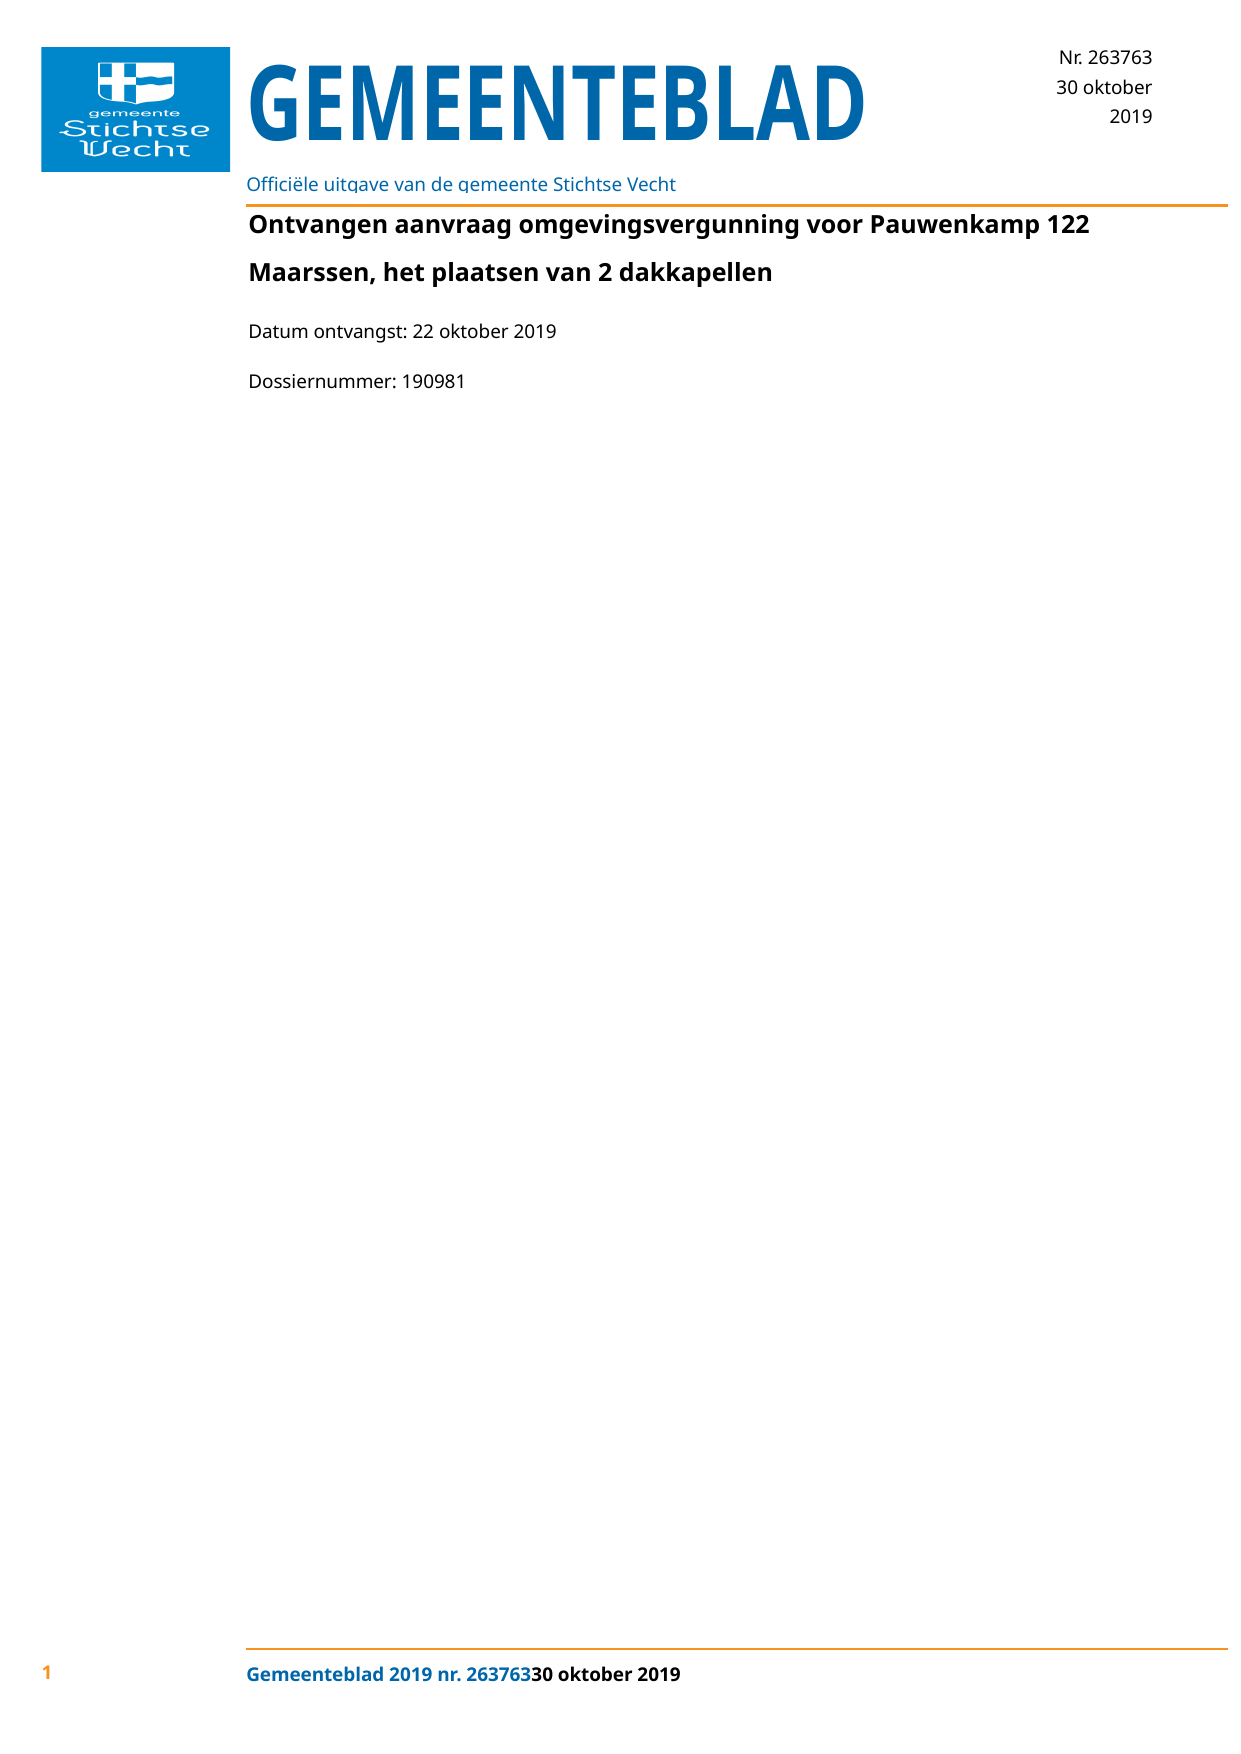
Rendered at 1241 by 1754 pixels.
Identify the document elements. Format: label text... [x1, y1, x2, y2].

text Ontvangen aanvraag omgevingsvergunning voor Pauwenkamp 122 Maarssen, het plaatsen van 2 dakkapellen [248, 207, 1152, 288]
picture [99, 63, 135, 101]
picture [137, 63, 174, 103]
text Datum ontvangst: 22 oktober 2019 [248, 318, 1152, 344]
text Dossiernummer: 190981 [248, 368, 1152, 394]
